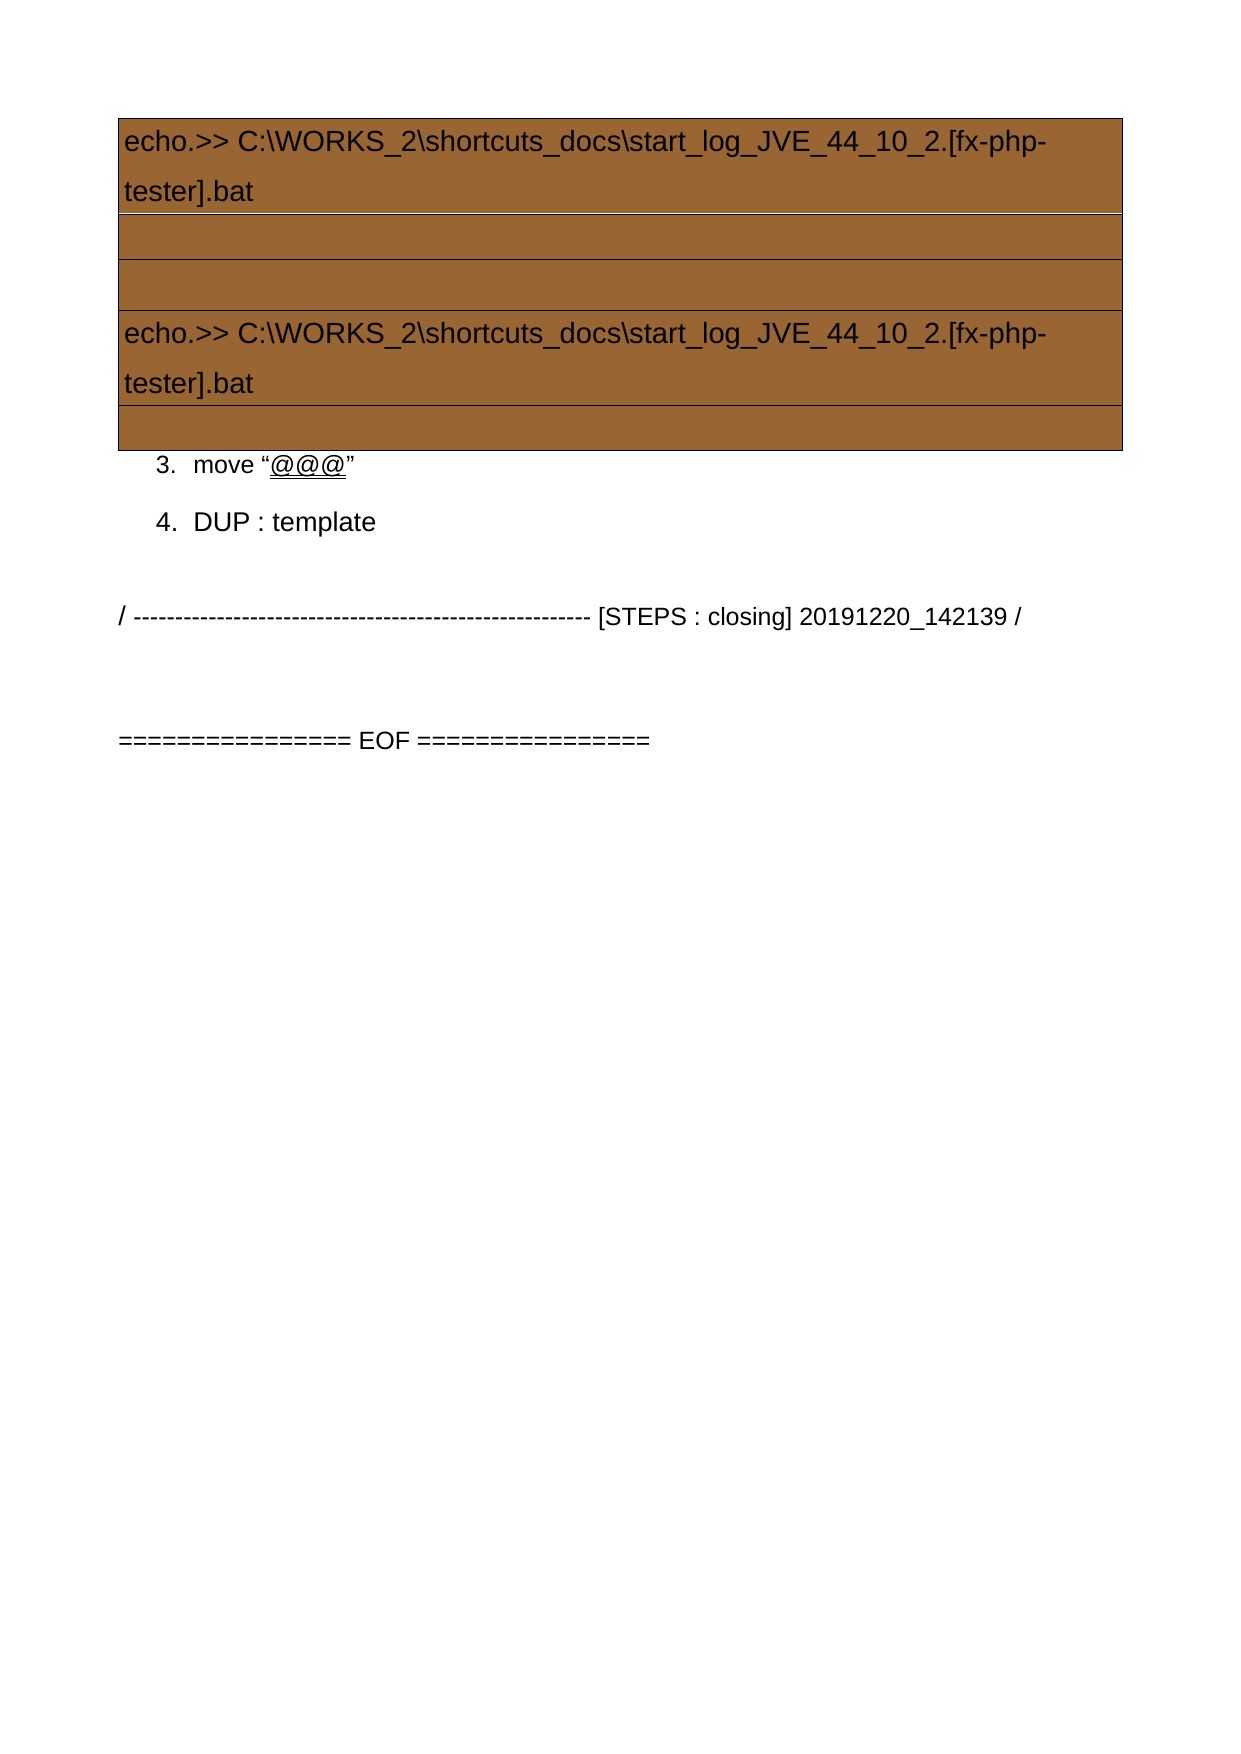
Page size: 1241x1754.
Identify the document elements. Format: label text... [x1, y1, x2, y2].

table_cell [119, 406, 1122, 450]
table_cell [119, 215, 1122, 259]
table_cell echo.>> C:\WORKS_2\shortcuts_docs\start_log_JVE_44_10_2.[fx-php-tester].bat [119, 119, 1122, 213]
table_cell echo.>> C:\WORKS_2\shortcuts_docs\start_log_JVE_44_10_2.[fx-php-tester].bat [119, 311, 1122, 405]
table_cell [119, 260, 1122, 310]
list DUP : template [156, 506, 1122, 537]
list move “@@@” [156, 451, 1122, 479]
text ================ EOF ================ [118, 726, 1122, 754]
text / ------------------------------------------------------- [STEPS : closing] 20191220_142139 / [118, 600, 1122, 631]
